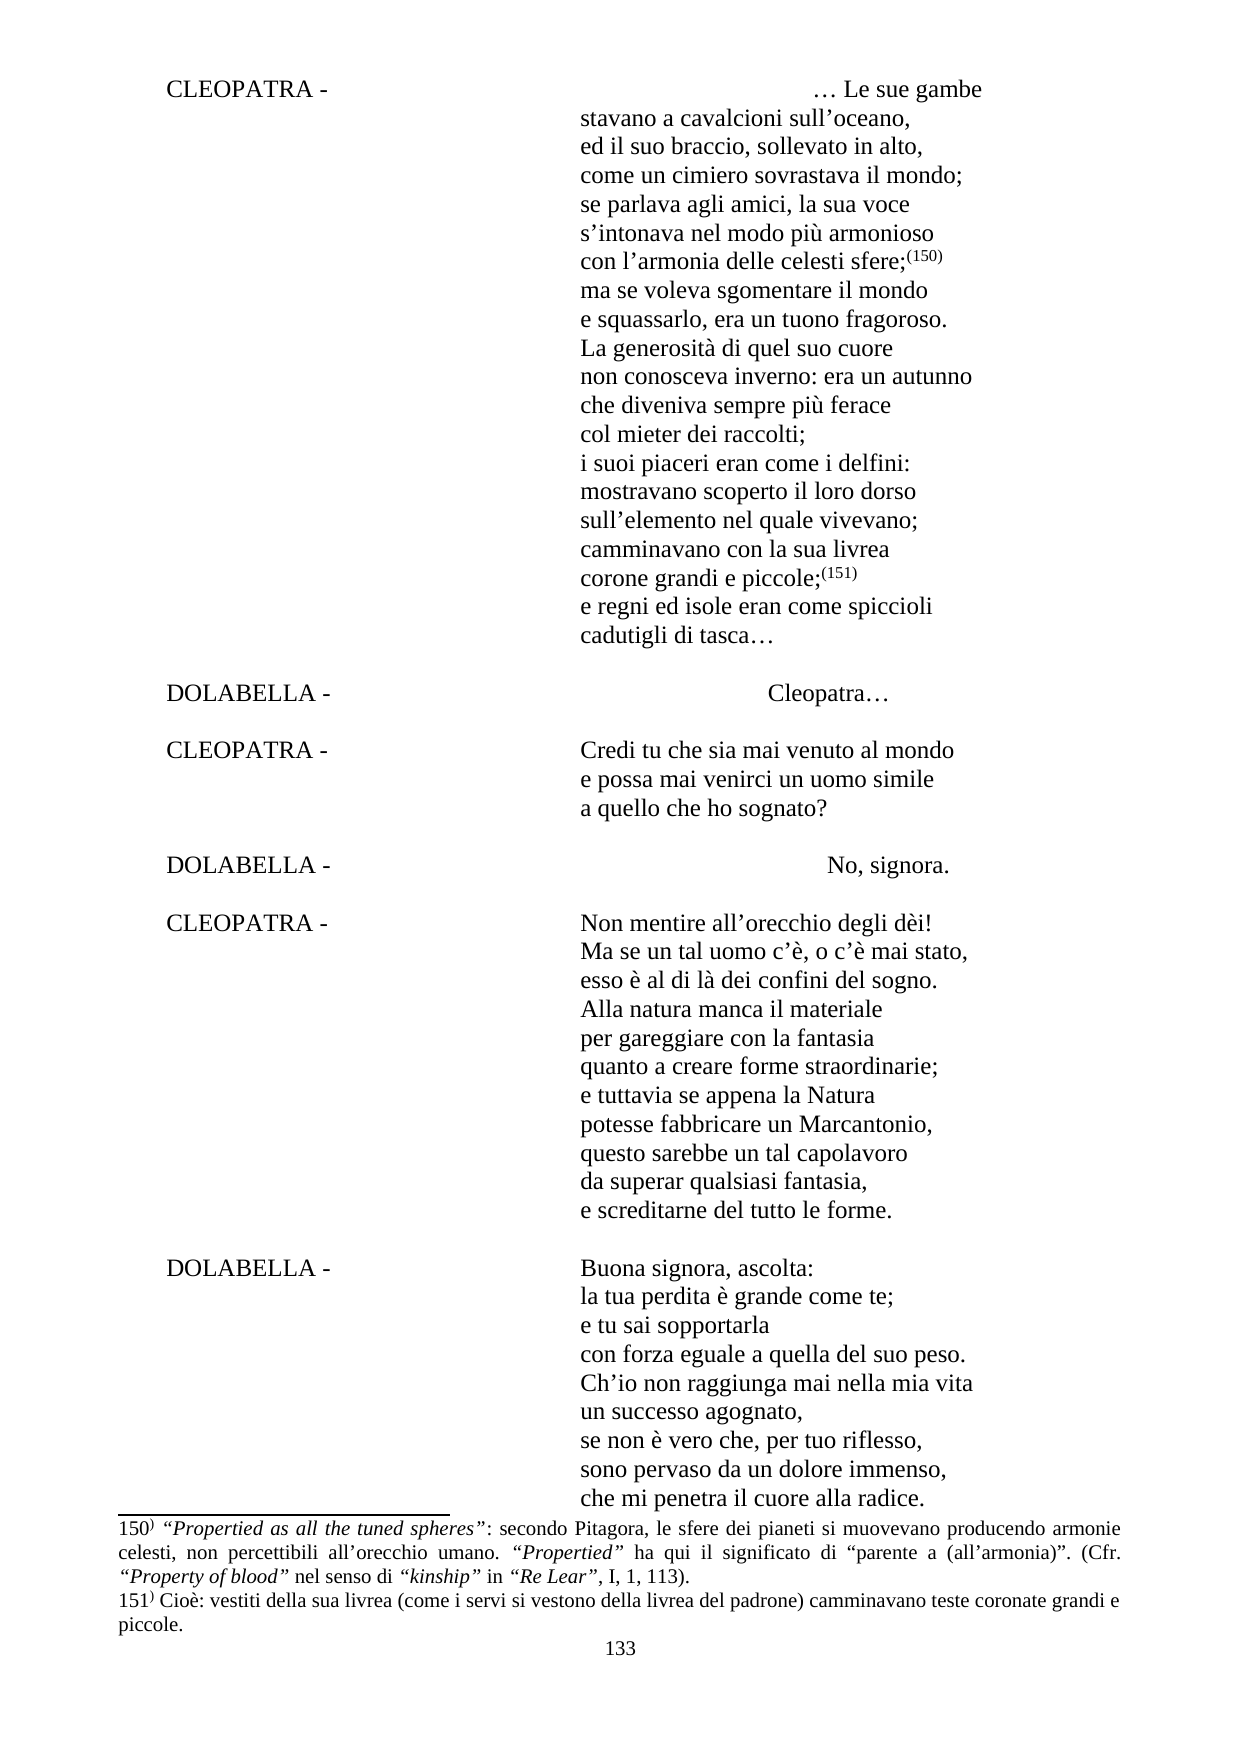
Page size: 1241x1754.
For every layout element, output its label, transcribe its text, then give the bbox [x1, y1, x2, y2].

table_cell DOLABELLA - [159, 678, 573, 735]
table_cell Credi tu che sia mai venuto al mondo e possa mai venirci un uomo simile a quello che ho sognato? [573, 735, 1082, 850]
table_cell CLEOPATRA - [159, 74, 573, 678]
table_cell Non mentire all’orecchio degli dèi! Ma se un tal uomo c’è, o c’è mai stato, esso è al di là dei confini del sogno. Alla natura manca il materiale per gareggiare con la fantasia quanto a creare forme straordinarie; e tuttavia se appena la Natura potesse fabbricare un Marcantonio, questo sarebbe un tal capolavoro da superar qualsiasi fantasia, e screditarne del tutto le forme. [573, 908, 1082, 1253]
table_cell CLEOPATRA - [159, 735, 573, 850]
table_cell CLEOPATRA - [159, 908, 573, 1253]
table_cell DOLABELLA - [159, 850, 573, 908]
table_cell Buona signora, ascolta: la tua perdita è grande come te; e tu sai sopportarla con forza eguale a quella del suo peso. Ch’io non raggiunga mai nella mia vita un successo agognato, se non è vero che, per tuo riflesso, sono pervaso da un dolore immenso, che mi penetra il cuore alla radice. [573, 1253, 1082, 1511]
table_cell Cleopatra… [573, 678, 1082, 735]
table_cell No, signora. [573, 850, 1082, 908]
table_cell DOLABELLA - [159, 1253, 573, 1511]
table_cell … Le sue gambe stavano a cavalcioni sull’oceano, ed il suo braccio, sollevato in alto, come un cimiero sovrastava il mondo; se parlava agli amici, la sua voce s’intonava nel modo più armonioso con l’armonia delle celesti sfere;() ma se voleva sgomentare il mondo e squassarlo, era un tuono fragoroso. La generosità di quel suo cuore non conosceva inverno: era un autunno che diveniva sempre più ferace col mieter dei raccolti; i suoi piaceri eran come i delfini: mostravano scoperto il loro dorso sull’elemento nel quale vivevano; camminavano con la sua livrea corone grandi e piccole;() e regni ed isole eran come spiccioli cadutigli di tasca… [573, 74, 1082, 678]
